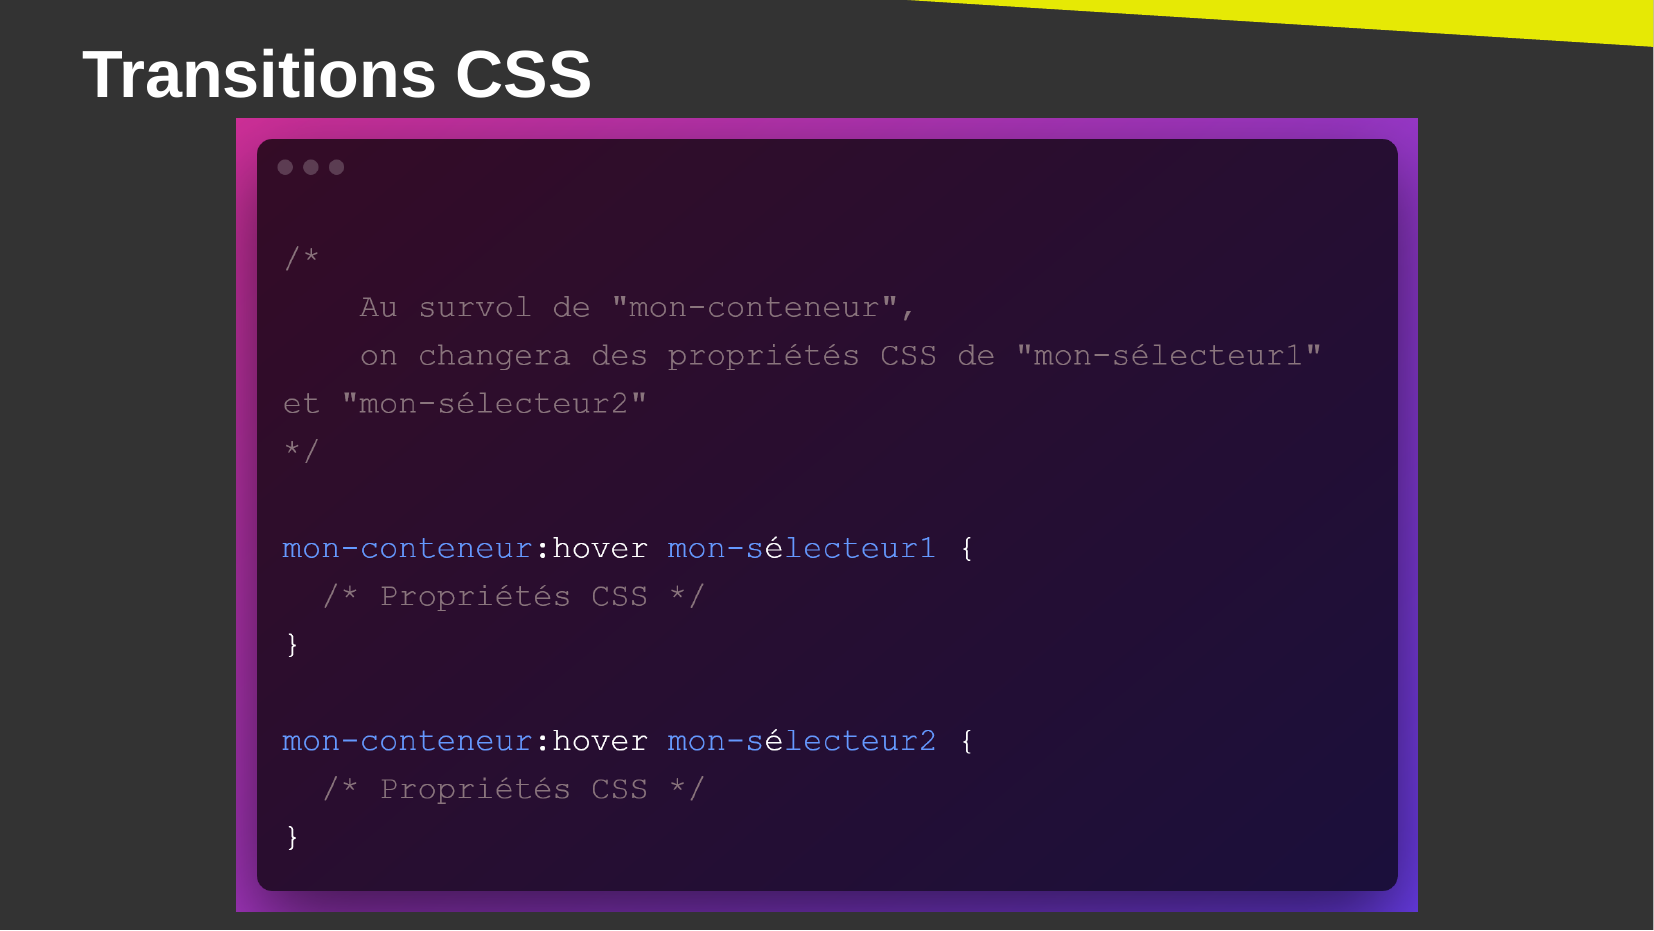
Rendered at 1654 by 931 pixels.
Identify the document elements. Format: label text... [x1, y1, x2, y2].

text_box [907, 0, 1654, 47]
picture [236, 118, 1418, 912]
title Transitions CSS [82, 37, 1571, 114]
